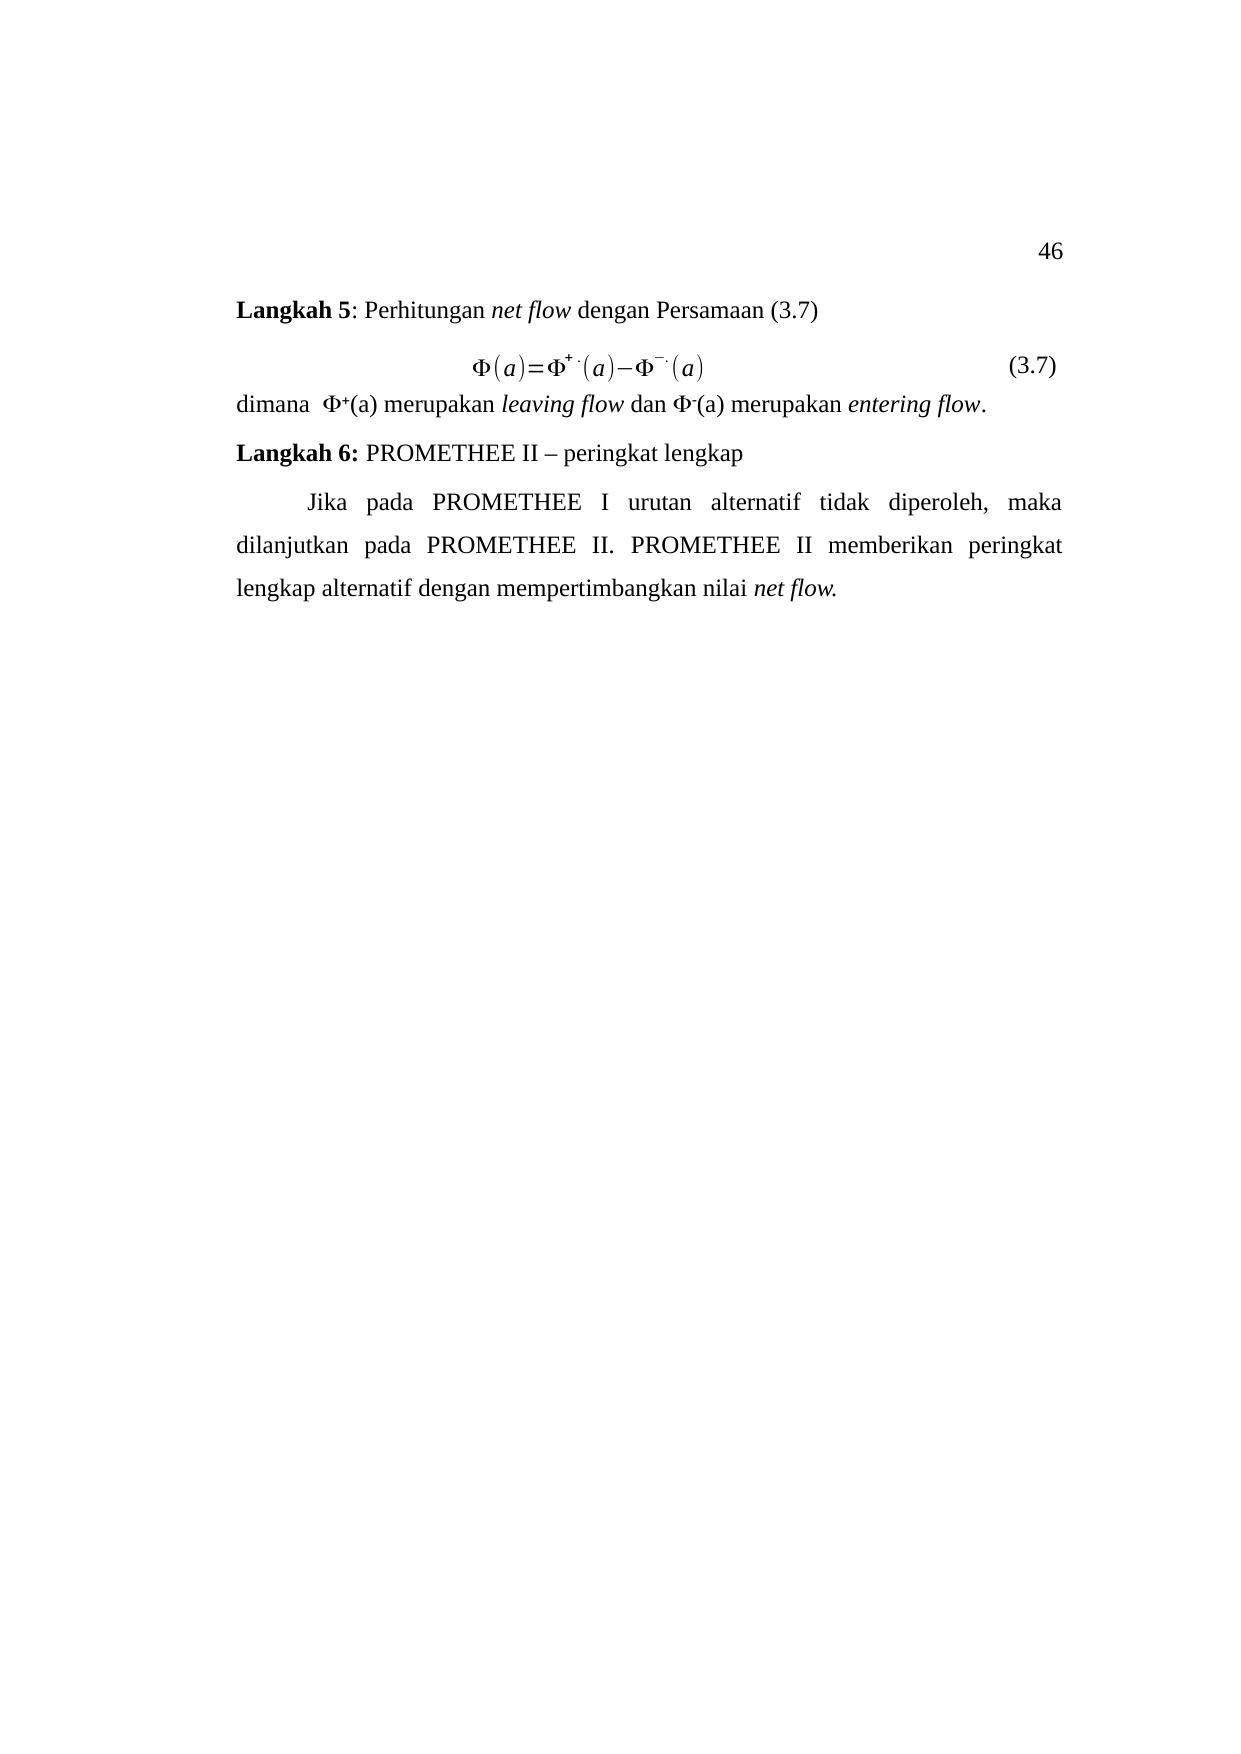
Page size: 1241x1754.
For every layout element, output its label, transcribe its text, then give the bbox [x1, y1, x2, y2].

text Langkah 5: Perhitungan net flow dengan Persamaan (3.7) [236, 295, 1063, 324]
text dimana Φ+(a) merupakan leaving flow dan Φ-(a) merupakan entering flow. [236, 389, 1063, 417]
table_header (3.7) [939, 344, 1062, 389]
text Langkah 6: PROMETHEE II – peringkat lengkap [236, 438, 1063, 467]
table_header [237, 344, 939, 389]
text Jika pada PROMETHEE I urutan alternatif tidak diperoleh, maka dilanjutkan pada PROMETHEE II. PROMETHEE II memberikan peringkat lengkap alternatif dengan mempertimbangkan nilai net flow. [236, 487, 1063, 602]
